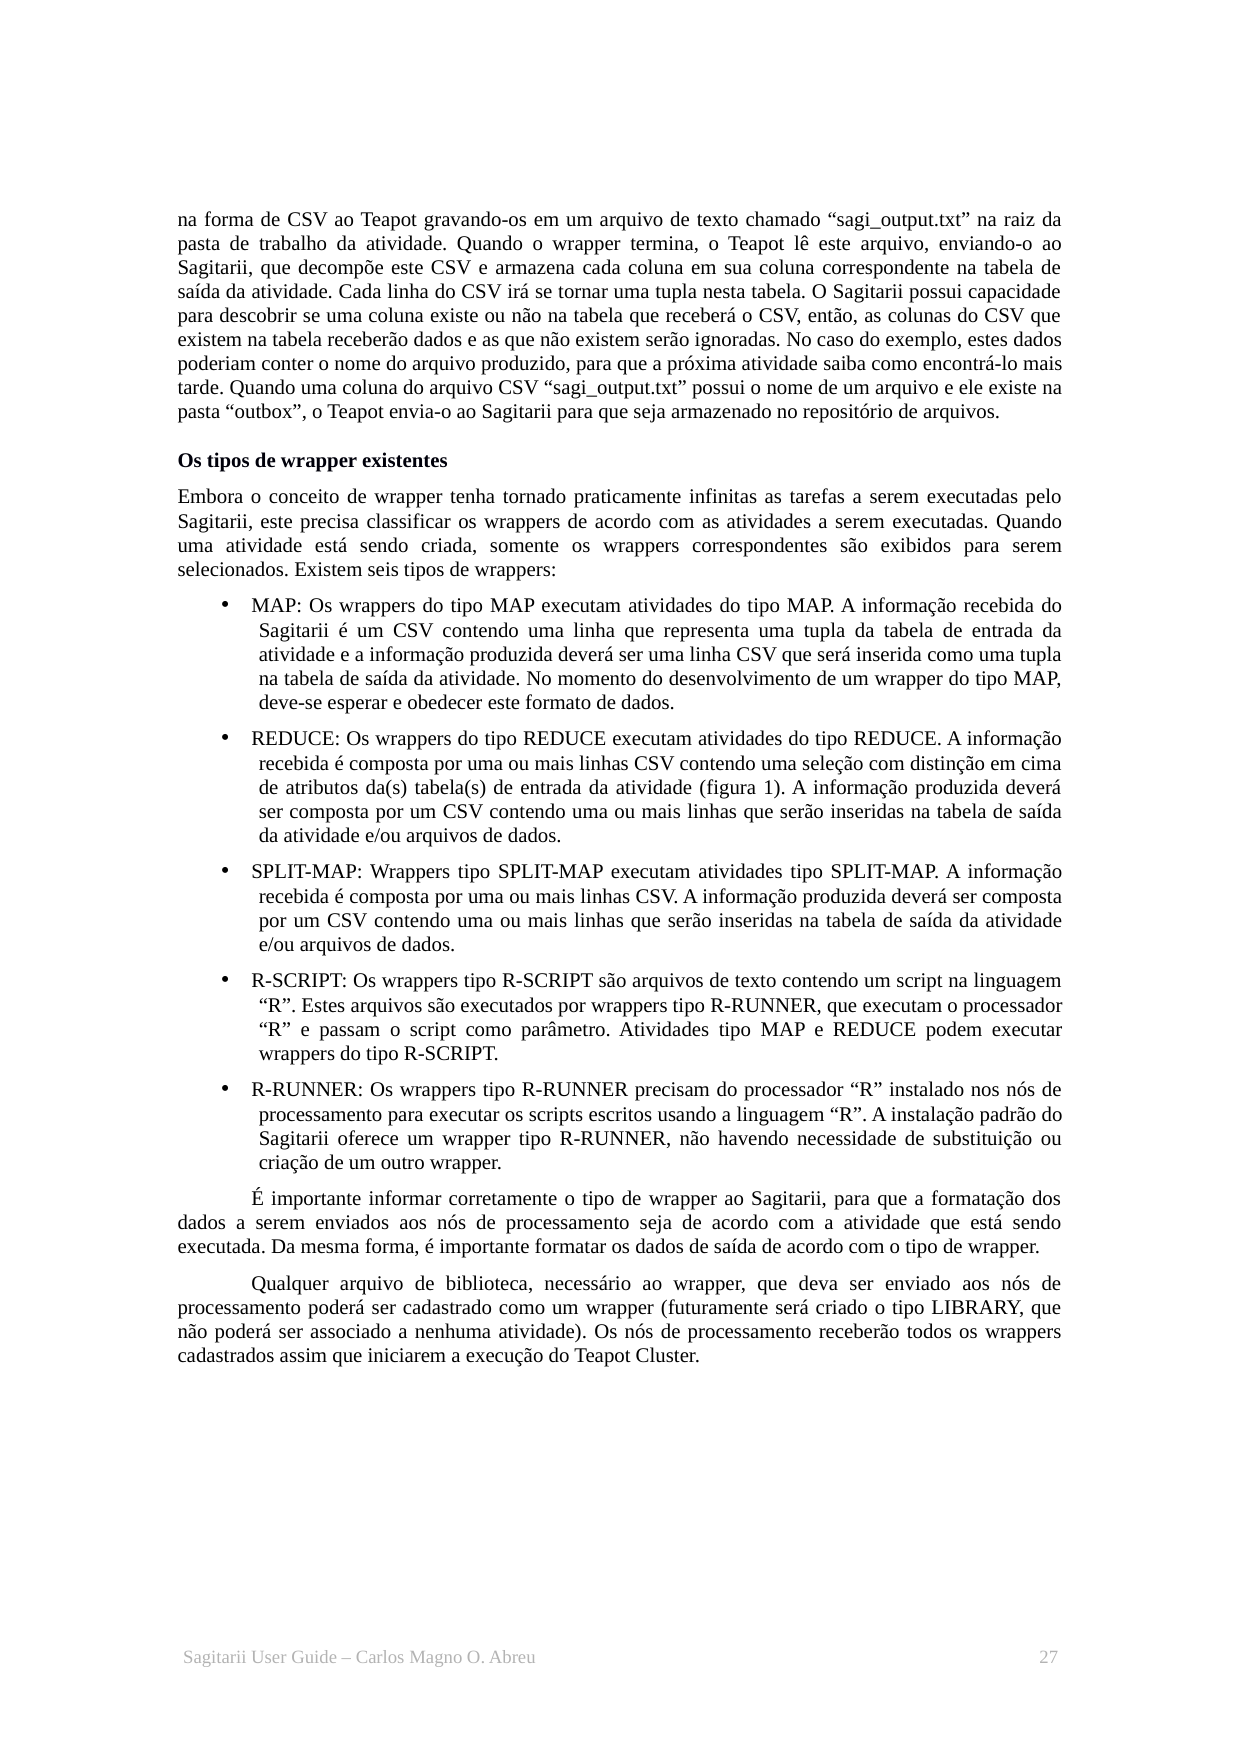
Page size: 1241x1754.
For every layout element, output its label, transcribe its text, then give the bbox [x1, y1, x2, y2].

list REDUCE: Os wrappers do tipo REDUCE executam atividades do tipo REDUCE. A informação recebida é composta por uma ou mais linhas CSV contendo uma seleção com distinção em cima de atributos da(s) tabela(s) de entrada da atividade (figura 1). A informação produzida deverá ser composta por um CSV contendo uma ou mais linhas que serão inseridas na tabela de saída da atividade e/ou arquivos de dados. [221, 726, 1063, 847]
list MAP: Os wrappers do tipo MAP executam atividades do tipo MAP. A informação recebida do Sagitarii é um CSV contendo uma linha que representa uma tupla da tabela de entrada da atividade e a informação produzida deverá ser uma linha CSV que será inserida como uma tupla na tabela de saída da atividade. No momento do desenvolvimento de um wrapper do tipo MAP, deve-se esperar e obedecer este formato de dados. [221, 593, 1063, 714]
text Embora o conceito de wrapper tenha tornado praticamente infinitas as tarefas a serem executadas pelo Sagitarii, este precisa classificar os wrappers de acordo com as atividades a serem executadas. Quando uma atividade está sendo criada, somente os wrappers correspondentes são exibidos para serem selecionados. Existem seis tipos de wrappers: [177, 484, 1063, 581]
list SPLIT-MAP: Wrappers tipo SPLIT-MAP executam atividades tipo SPLIT-MAP. A informação recebida é composta por uma ou mais linhas CSV. A informação produzida deverá ser composta por um CSV contendo uma ou mais linhas que serão inseridas na tabela de saída da atividade e/ou arquivos de dados. [221, 859, 1063, 956]
title Os tipos de wrapper existentes [177, 448, 1063, 472]
list R-SCRIPT: Os wrappers tipo R-SCRIPT são arquivos de texto contendo um script na linguagem “R”. Estes arquivos são executados por wrappers tipo R-RUNNER, que executam o processador “R” e passam o script como parâmetro. Atividades tipo MAP e REDUCE podem executar wrappers do tipo R-SCRIPT. [221, 968, 1063, 1065]
text É importante informar corretamente o tipo de wrapper ao Sagitarii, para que a formatação dos dados a serem enviados aos nós de processamento seja de acordo com a atividade que está sendo executada. Da mesma forma, é importante formatar os dados de saída de acordo com o tipo de wrapper. [177, 1186, 1063, 1258]
text na forma de CSV ao Teapot gravando-os em um arquivo de texto chamado “sagi_output.txt” na raiz da pasta de trabalho da atividade. Quando o wrapper termina, o Teapot lê este arquivo, enviando-o ao Sagitarii, que decompõe este CSV e armazena cada coluna em sua coluna correspondente na tabela de saída da atividade. Cada linha do CSV irá se tornar uma tupla nesta tabela. O Sagitarii possui capacidade para descobrir se uma coluna existe ou não na tabela que receberá o CSV, então, as colunas do CSV que existem na tabela receberão dados e as que não existem serão ignoradas. No caso do exemplo, estes dados poderiam conter o nome do arquivo produzido, para que a próxima atividade saiba como encontrá-lo mais tarde. Quando uma coluna do arquivo CSV “sagi_output.txt” possui o nome de um arquivo e ele existe na pasta “outbox”, o Teapot envia-o ao Sagitarii para que seja armazenado no repositório de arquivos. [177, 207, 1063, 423]
text Qualquer arquivo de biblioteca, necessário ao wrapper, que deva ser enviado aos nós de processamento poderá ser cadastrado como um wrapper (futuramente será criado o tipo LIBRARY, que não poderá ser associado a nenhuma atividade). Os nós de processamento receberão todos os wrappers cadastrados assim que iniciarem a execução do Teapot Cluster. [177, 1271, 1063, 1367]
list R-RUNNER: Os wrappers tipo R-RUNNER precisam do processador “R” instalado nos nós de processamento para executar os scripts escritos usando a linguagem “R”. A instalação padrão do Sagitarii oferece um wrapper tipo R-RUNNER, não havendo necessidade de substituição ou criação de um outro wrapper. [221, 1077, 1063, 1174]
